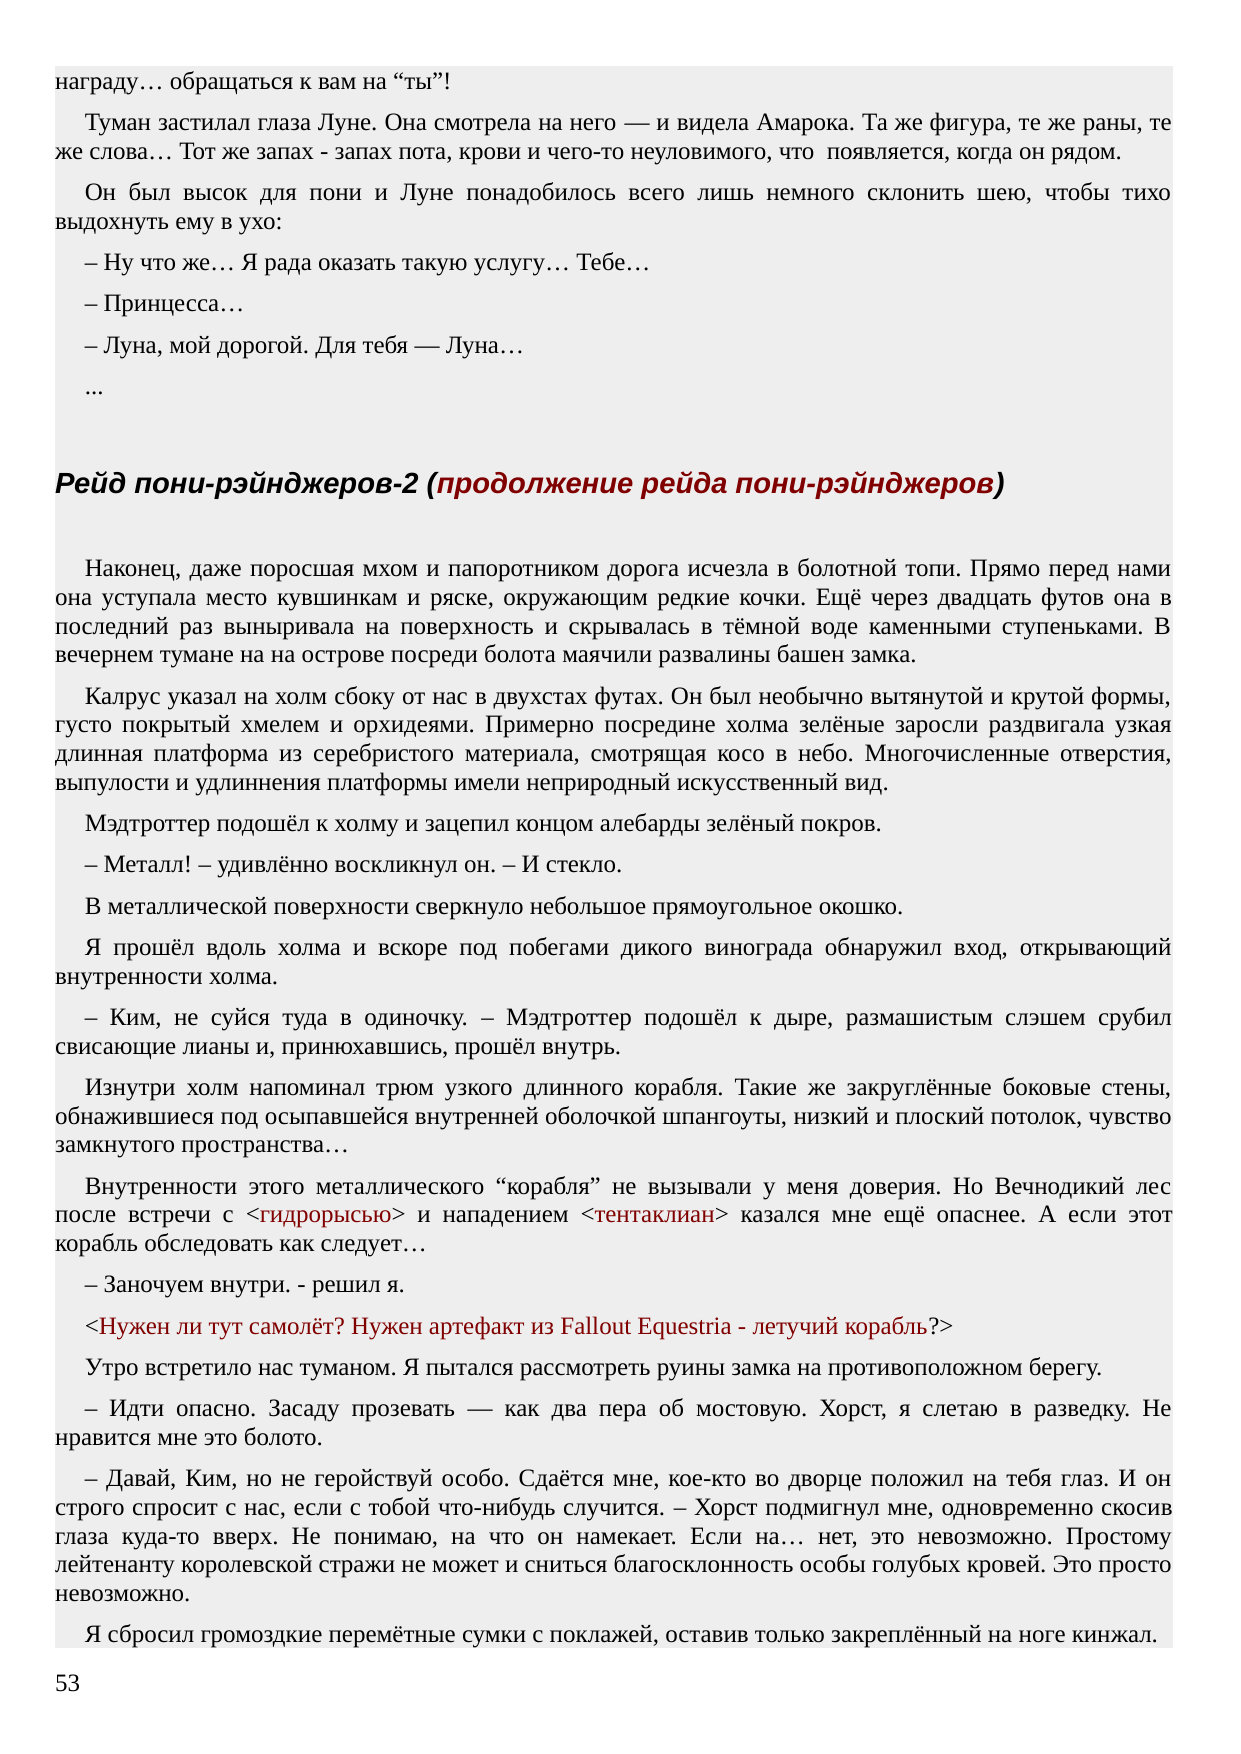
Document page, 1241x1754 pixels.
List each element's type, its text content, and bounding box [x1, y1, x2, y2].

text – Луна, мой дорогой. Для тебя — Луна… [55, 330, 1173, 358]
text награду… обращаться к вам на “ты”! [55, 66, 1173, 95]
text – Металл! – удивлённо воскликнул он. – И стекло. [55, 849, 1173, 878]
text – Принцесса… [55, 288, 1173, 317]
text Калрус указал на холм сбоку от нас в двухстах футах. Он был необычно вытянутой и крутой формы, густо покрытый хмелем и орхидеями. Примерно посредине холма зелёные заросли раздвигала узкая длинная платформа из серебристого материала, смотрящая косо в небо. Многочисленные отверстия, выпулости и удлиннения платформы имели неприродный искусственный вид. [55, 681, 1173, 796]
text ... [55, 371, 1173, 400]
text – Заночуем внутри. - решил я. [55, 1269, 1173, 1298]
subtitle Рейд пони-рэйнджеров-2 (продолжение рейда пони-рэйнджеров) [55, 466, 1173, 499]
text Он был высок для пони и Луне понадобилось всего лишь немного склонить шею, чтобы тихо выдохнуть ему в ухо: [55, 177, 1173, 235]
text Туман застилал глаза Луне. Она смотрела на него — и видела Амарока. Та же фигура, те же раны, те же слова… Тот же запах - запах пота, крови и чего-то неуловимого, что появляется, когда он рядом. [55, 107, 1173, 165]
text – Ким, не суйся туда в одиночку. – Мэдтроттер подошёл к дыре, размашистым слэшем срубил свисающие лианы и, принюхавшись, прошёл внутрь. [55, 1002, 1173, 1059]
text – Давай, Ким, но не геройствуй особо. Сдаётся мне, кое-кто во дворце положил на тебя глаз. И он строго спросит с нас, если с тобой что-нибудь случится. – Хорст подмигнул мне, одновременно скосив глаза куда-то вверх. Не понимаю, на что он намекает. Если на… нет, это невозможно. Простому лейтенанту королевской стражи не может и сниться благосклонность особы голубых кровей. Это просто невозможно. [55, 1463, 1173, 1607]
text Я сбросил громоздкие перемётные сумки с поклажей, оставив только закреплённый на ноге кинжал. [55, 1619, 1173, 1648]
text Наконец, даже поросшая мхом и папоротником дорога исчезла в болотной топи. Прямо перед нами она уступала место кувшинкам и ряске, окружающим редкие кочки. Ещё через двадцать футов она в последний раз выныривала на поверхность и скрывалась в тёмной воде каменными ступеньками. В вечернем тумане на на острове посреди болота маячили развалины башен замка. [55, 553, 1173, 668]
text Я прошёл вдоль холма и вскоре под побегами дикого винограда обнаружил вход, открывающий внутренности холма. [55, 932, 1173, 989]
text Изнутри холм напоминал трюм узкого длинного корабля. Такие же закруглённые боковые стены, обнажившиеся под осыпавшейся внутренней оболочкой шпангоуты, низкий и плоский потолок, чувство замкнутого пространства… [55, 1072, 1173, 1158]
text – Идти опасно. Засаду прозевать — как два пера об мостовую. Хорст, я слетаю в разведку. Не нравится мне это болото. [55, 1393, 1173, 1451]
text Внутренности этого металлического “корабля” не вызывали у меня доверия. Но Вечнодикий лес после встречи с <гидрорысью> и нападением <тентаклиан> казался мне ещё опаснее. А если этот корабль обследовать как следует… [55, 1171, 1173, 1257]
text В металлической поверхности сверкнуло небольшое прямоугольное окошко. [55, 891, 1173, 919]
text – Ну что же… Я рада оказать такую услугу… Тебе… [55, 247, 1173, 276]
text <Нужен ли тут самолёт? Нужен артефакт из Fallout Equestria - летучий корабль?> [55, 1311, 1173, 1339]
text Утро встретило нас туманом. Я пытался рассмотреть руины замка на противоположном берегу. [55, 1352, 1173, 1381]
text Мэдтроттер подошёл к холму и зацепил концом алебарды зелёный покров. [55, 808, 1173, 837]
